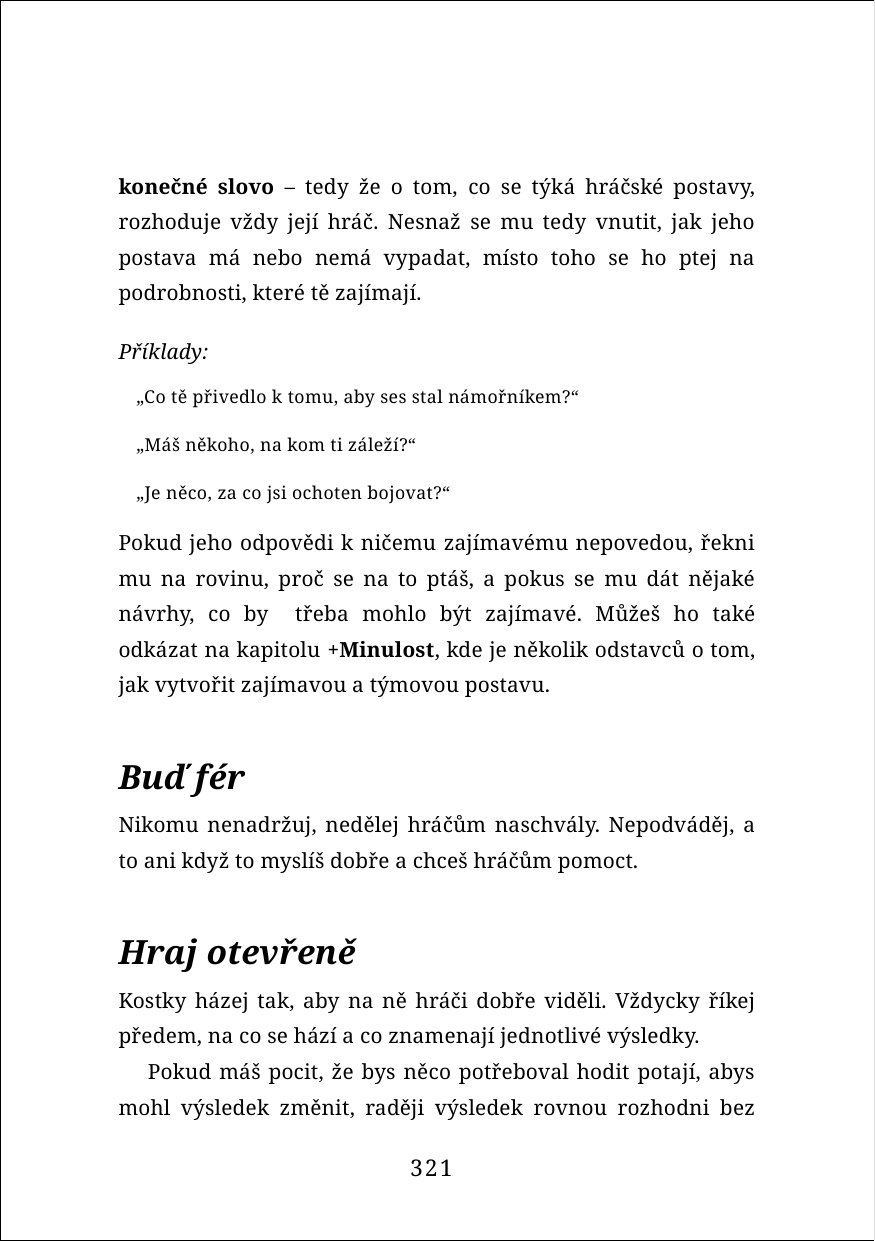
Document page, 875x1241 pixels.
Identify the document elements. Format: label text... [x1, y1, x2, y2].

text Pokud jeho odpovědi k ničemu zajímavému nepovedou, řekni mu na rovinu, proč se na to ptáš, a pokus se mu dát nějaké návrhy, co by třeba mohlo být zajímavé. Můžeš ho také odkázat na kapitolu +Minulost, kde je několik odstavců o tom, jak vytvořit zajímavou a týmovou postavu. [118, 528, 756, 699]
text Příklady: [118, 337, 756, 366]
text Kostky házej tak, aby na ně hráči dobře viděli. Vždycky říkej předem, na co se hází a co znamenají jednotlivé výsledky. Pokud máš pocit, že bys něco potřeboval hodit potají, abys mohl výsledek změnit, raději výsledek rovnou rozhodni bez [118, 986, 756, 1121]
text „Je něco, za co jsi ochoten bojovat?“ [136, 481, 756, 505]
text konečné slovo – tedy že o tom, co se týká hráčské postavy, rozhoduje vždy její hráč. Nesnaž se mu tedy vnutit, jak jeho postava má nebo nemá vypadat, místo toho se ho ptej na podrobnosti, které tě zajímají. [118, 172, 756, 307]
text „Máš někoho, na kom ti záleží?“ [136, 433, 756, 457]
subtitle Hraj otevřeně [118, 929, 756, 974]
text Nikomu nenadržuj, nedělej hráčům naschvály. Nepodváděj, a to ani když to myslíš dobře a chceš hráčům pomoct. [118, 811, 756, 874]
subtitle Buď fér [118, 753, 756, 799]
text „Co tě přivedlo k tomu, aby ses stal námořníkem?“ [136, 385, 756, 409]
